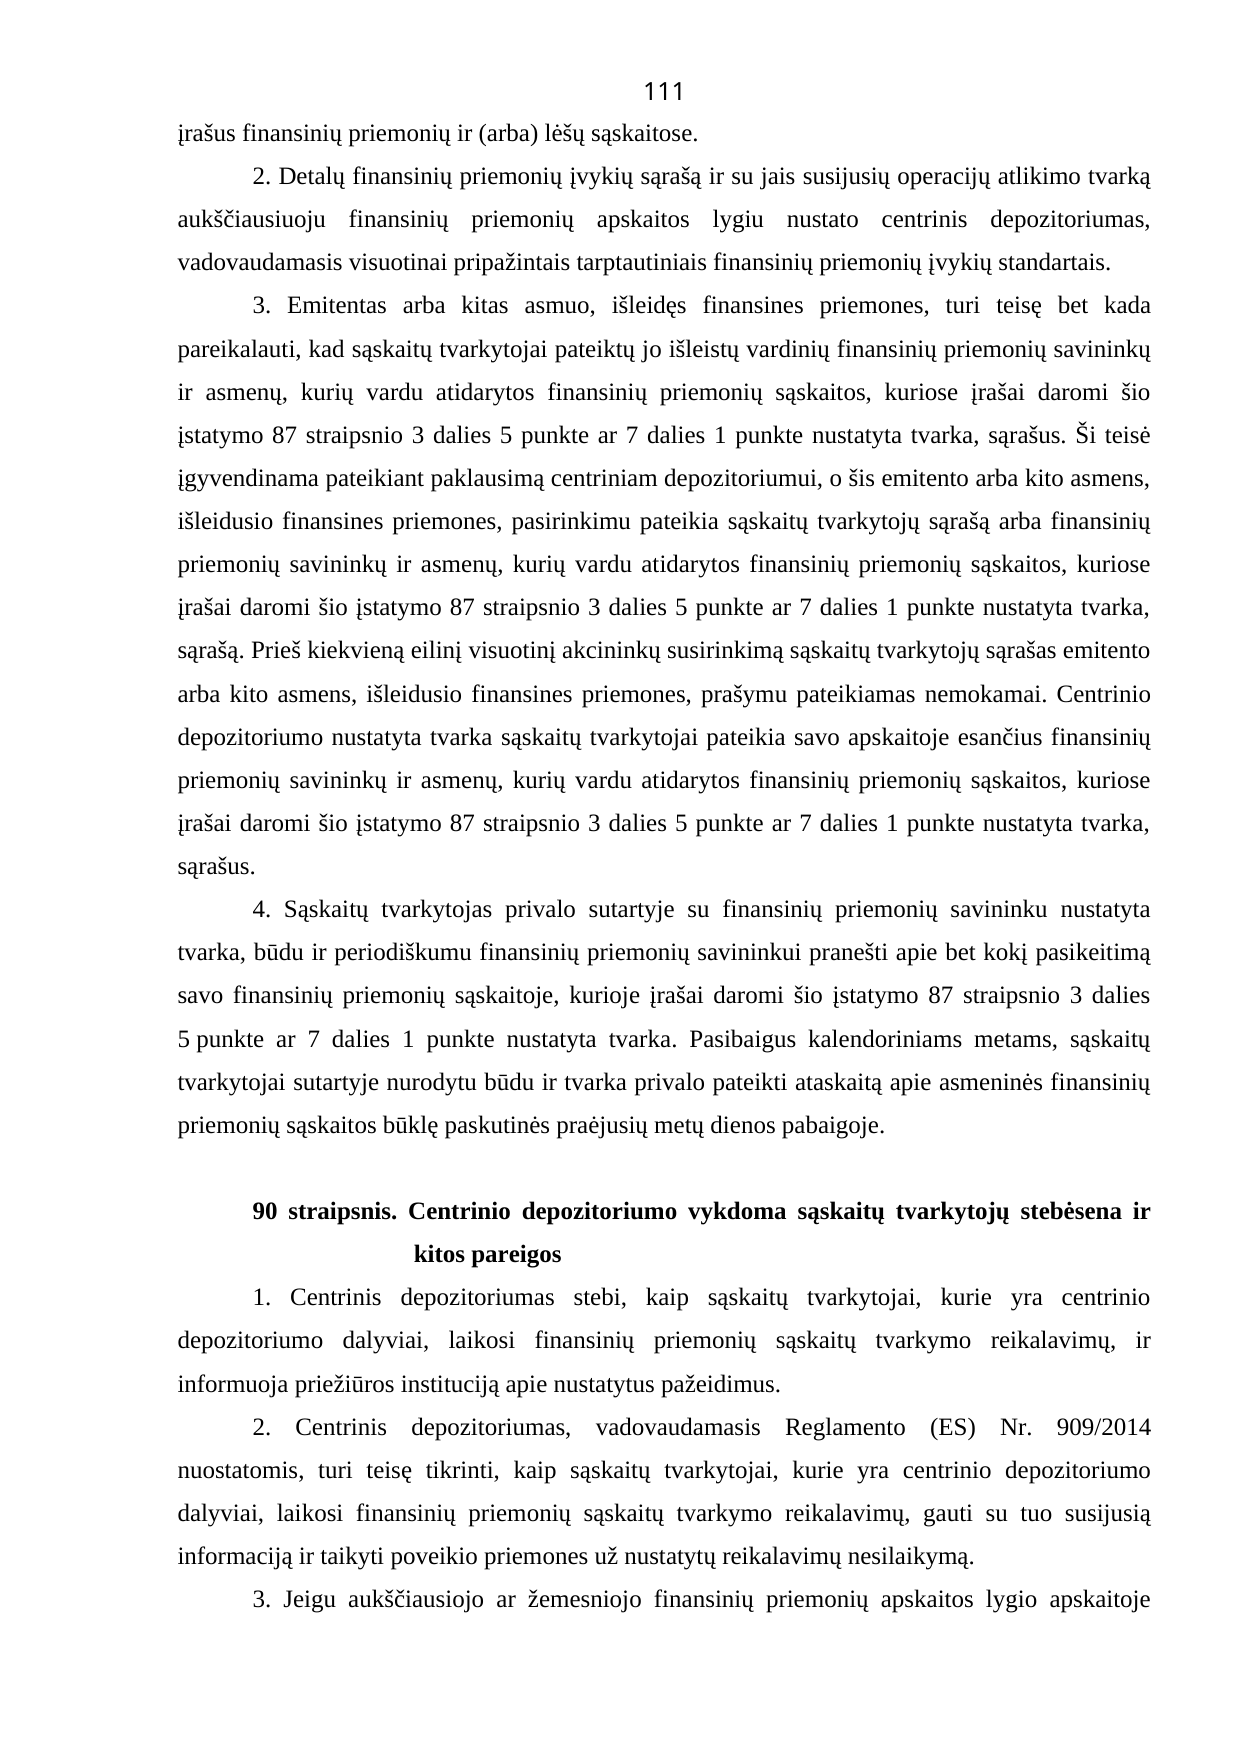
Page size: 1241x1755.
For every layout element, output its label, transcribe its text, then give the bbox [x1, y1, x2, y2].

text 1. Centrinis depozitoriumas stebi, kaip sąskaitų tvarkytojai, kurie yra centrinio depozitoriumo dalyviai, laikosi finansinių priemonių sąskaitų tvarkymo reikalavimų, ir informuoja priežiūros instituciją apie nustatytus pažeidimus. [177, 1282, 1152, 1397]
text 2. Centrinis depozitoriumas, vadovaudamasis Reglamento (ES) Nr. 909/2014 nuostatomis, turi teisę tikrinti, kaip sąskaitų tvarkytojai, kurie yra centrinio depozitoriumo dalyviai, laikosi finansinių priemonių sąskaitų tvarkymo reikalavimų, gauti su tuo susijusią informaciją ir taikyti poveikio priemones už nustatytų reikalavimų nesilaikymą. [177, 1412, 1152, 1570]
text 2. Detalų finansinių priemonių įvykių sąrašą ir su jais susijusių operacijų atlikimo tvarką aukščiausiuoju finansinių priemonių apskaitos lygiu nustato centrinis depozitoriumas, vadovaudamasis visuotinai pripažintais tarptautiniais finansinių priemonių įvykių standartais. [177, 161, 1152, 276]
text 3. Jeigu aukščiausiojo ar žemesniojo finansinių priemonių apskaitos lygio apskaitoje [177, 1584, 1152, 1613]
text 3. Emitentas arba kitas asmuo, išleidęs finansines priemones, turi teisę bet kada pareikalauti, kad sąskaitų tvarkytojai pateiktų jo išleistų vardinių finansinių priemonių savininkų ir asmenų, kurių vardu atidarytos finansinių priemonių sąskaitos, kuriose įrašai daromi šio įstatymo 87 straipsnio 3 dalies 5 punkte ar 7 dalies 1 punkte nustatyta tvarka, sąrašus. Ši teisė įgyvendinama pateikiant paklausimą centriniam depozitoriumui, o šis emitento arba kito asmens, išleidusio finansines priemones, pasirinkimu pateikia sąskaitų tvarkytojų sąrašą arba finansinių priemonių savininkų ir asmenų, kurių vardu atidarytos finansinių priemonių sąskaitos, kuriose įrašai daromi šio įstatymo 87 straipsnio 3 dalies 5 punkte ar 7 dalies 1 punkte nustatyta tvarka, sąrašą. Prieš kiekvieną eilinį visuotinį akcininkų susirinkimą sąskaitų tvarkytojų sąrašas emitento arba kito asmens, išleidusio finansines priemones, prašymu pateikiamas nemokamai. Centrinio depozitoriumo nustatyta tvarka sąskaitų tvarkytojai pateikia savo apskaitoje esančius finansinių priemonių savininkų ir asmenų, kurių vardu atidarytos finansinių priemonių sąskaitos, kuriose įrašai daromi šio įstatymo 87 straipsnio 3 dalies 5 punkte ar 7 dalies 1 punkte nustatyta tvarka, sąrašus. [177, 291, 1152, 880]
text 4. Sąskaitų tvarkytojas privalo sutartyje su finansinių priemonių savininku nustatyta tvarka, būdu ir periodiškumu finansinių priemonių savininkui pranešti apie bet kokį pasikeitimą savo finansinių priemonių sąskaitoje, kurioje įrašai daromi šio įstatymo 87 straipsnio 3 dalies 5 punkte ar 7 dalies 1 punkte nustatyta tvarka. Pasibaigus kalendoriniams metams, sąskaitų tvarkytojai sutartyje nurodytu būdu ir tvarka privalo pateikti ataskaitą apie asmeninės finansinių priemonių sąskaitos būklę paskutinės praėjusių metų dienos pabaigoje. [177, 894, 1152, 1139]
text įrašus finansinių priemonių ir (arba) lėšų sąskaitose. [177, 118, 1152, 147]
text 90 straipsnis. Centrinio depozitoriumo vykdoma sąskaitų tvarkytojų stebėsena ir kitos pareigos [252, 1196, 1152, 1268]
